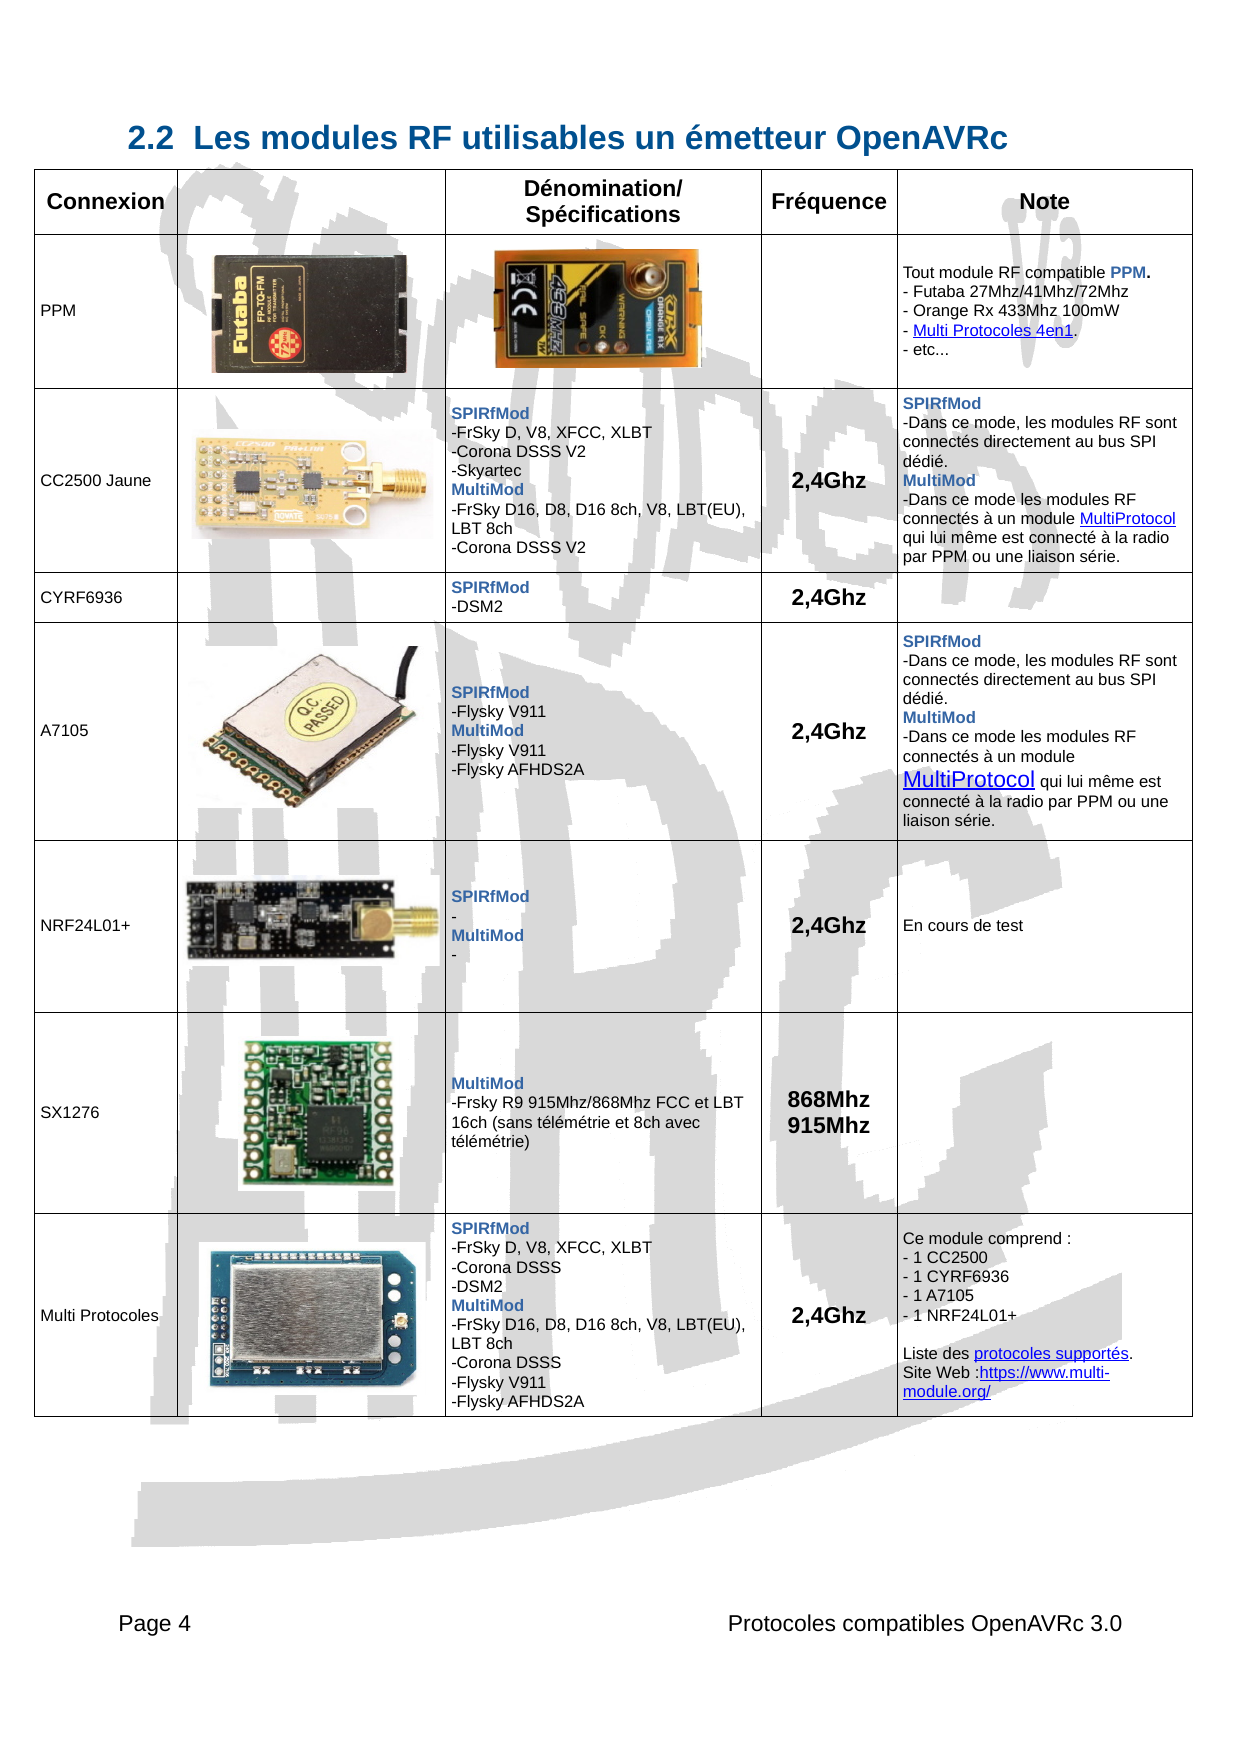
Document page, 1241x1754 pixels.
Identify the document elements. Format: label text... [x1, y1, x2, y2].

table_cell SPIRfMod -FrSky D, V8, XFCC, XLBT -Corona DSSS -DSM2 MultiMod -FrSky D16, D8, D16 8ch, V8, LBT(EU), LBT 8ch -Corona DSSS -Flysky V911 -Flysky AFHDS2A [446, 1214, 761, 1416]
subtitle Les modules RF utilisables un émetteur OpenAVRc [118, 118, 1122, 157]
table_cell SPIRfMod -Dans ce mode, les modules RF sont connectés directement au bus SPI dédié. MultiMod -Dans ce mode les modules RF connectés à un module MultiProtocol qui lui même est connecté à la radio par PPM ou une liaison série. [898, 623, 1192, 839]
table_header Connexion [35, 170, 177, 233]
table_cell Multi Protocoles [35, 1214, 177, 1416]
table_cell [178, 1214, 445, 1416]
table_cell [898, 573, 1192, 622]
table_header [178, 170, 445, 233]
table_cell Tout module RF compatible PPM. - Futaba 27Mhz/41Mhz/72Mhz - Orange Rx 433Mhz 100mW - Multi Protocoles 4en1. - etc... [898, 235, 1192, 388]
table_cell SPIRfMod -Flysky V911 MultiMod -Flysky V911 -Flysky AFHDS2A [446, 623, 761, 839]
table_cell 2,4Ghz [762, 573, 897, 622]
table_cell 2,4Ghz [762, 389, 897, 572]
table_cell SPIRfMod -Dans ce mode, les modules RF sont connectés directement au bus SPI dédié. MultiMod -Dans ce mode les modules RF connectés à un module MultiProtocol qui lui même est connecté à la radio par PPM ou une liaison série. [898, 389, 1192, 572]
picture [198, 1242, 426, 1395]
table_cell SPIRfMod -DSM2 [446, 573, 761, 622]
table_cell SX1276 [35, 1013, 177, 1213]
table_cell 2,4Ghz [762, 623, 897, 839]
picture [493, 249, 703, 368]
table_cell [178, 841, 445, 1012]
table_cell [898, 1013, 1192, 1213]
table_cell [762, 235, 897, 388]
table_cell SPIRfMod - MultiMod - [446, 841, 761, 1012]
table_cell SPIRfMod -FrSky D, V8, XFCC, XLBT -Corona DSSS V2 -Skyartec MultiMod -FrSky D16, D8, D16 8ch, V8, LBT(EU), LBT 8ch -Corona DSSS V2 [446, 389, 761, 572]
table_cell Ce module comprend : - 1 CC2500 - 1 CYRF6936 - 1 A7105 - 1 NRF24L01+ Liste des protocoles supportés. Site Web :https://www.multi-module.org/ [898, 1214, 1192, 1416]
table_cell [178, 1013, 445, 1213]
table_cell CYRF6936 [35, 573, 177, 622]
table_cell CC2500 Jaune [35, 389, 177, 572]
table_cell [178, 389, 445, 572]
table_cell [178, 623, 445, 839]
table_cell NRF24L01+ [35, 841, 177, 1012]
table_header Dénomination/Spécifications [446, 170, 761, 233]
picture [211, 255, 408, 373]
picture [182, 875, 440, 966]
table_cell PPM [35, 235, 177, 388]
table_cell [178, 235, 445, 388]
picture [238, 1036, 400, 1191]
table_cell 2,4Ghz [762, 841, 897, 1012]
table_cell [446, 235, 761, 388]
table_cell [178, 573, 445, 622]
picture [188, 646, 433, 808]
picture [191, 429, 434, 539]
table_cell En cours de test [898, 841, 1192, 1012]
table_header Fréquence [762, 170, 897, 233]
table_header Note [898, 170, 1192, 233]
table_cell 868Mhz 915Mhz [762, 1013, 897, 1213]
table_cell 2,4Ghz [762, 1214, 897, 1416]
table_cell A7105 [35, 623, 177, 839]
table_cell MultiMod -Frsky R9 915Mhz/868Mhz FCC et LBT 16ch (sans télémétrie et 8ch avec télémétrie) [446, 1013, 761, 1213]
